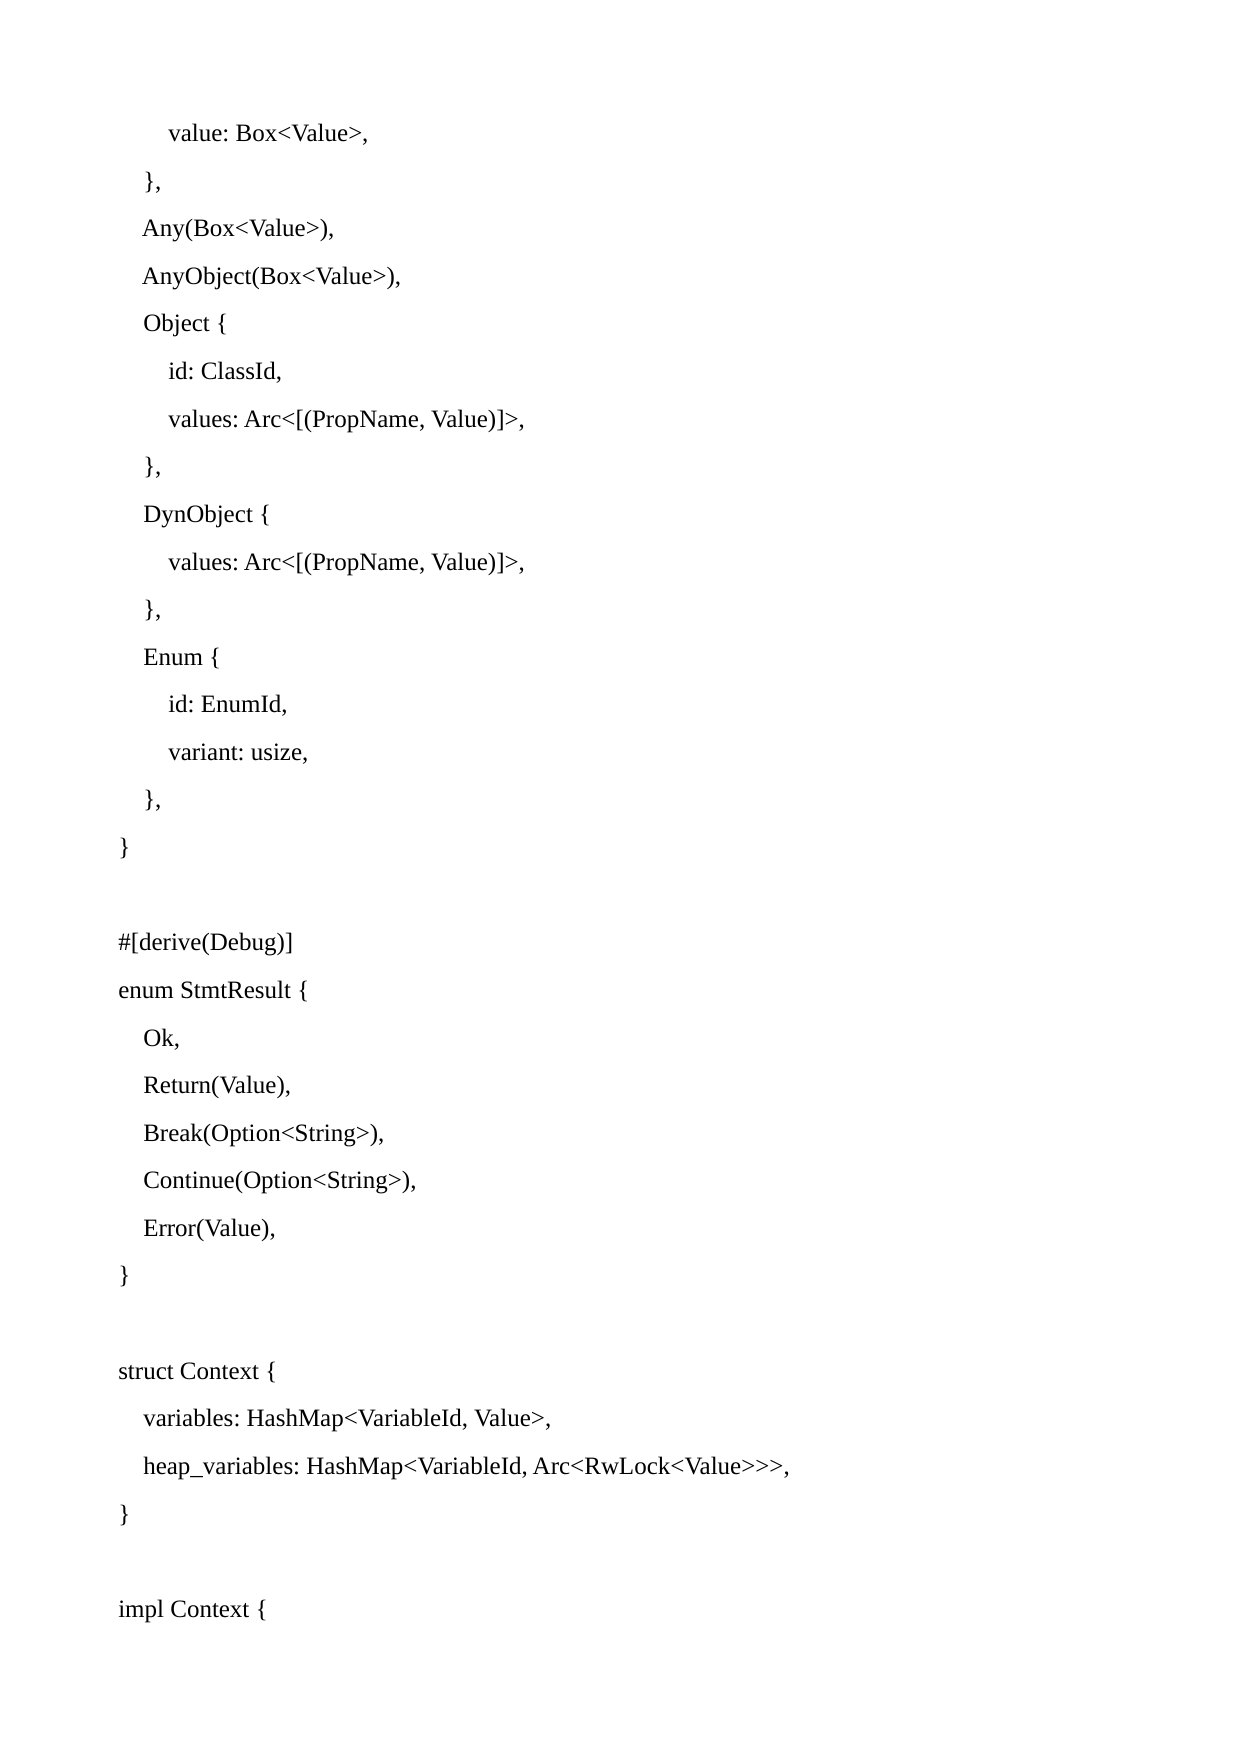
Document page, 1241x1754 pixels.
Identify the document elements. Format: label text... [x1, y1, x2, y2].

text id: EnumId, [118, 689, 1122, 718]
text id: ClassId, [118, 356, 1122, 385]
text Break(Option<String>), [118, 1118, 1122, 1147]
text #[derive(Debug)] [118, 927, 1122, 956]
text }, [118, 594, 1122, 623]
text Ok, [118, 1023, 1122, 1051]
text Return(Value), [118, 1070, 1122, 1099]
text Object { [118, 308, 1122, 337]
text values: Arc<[(PropName, Value)]>, [118, 547, 1122, 575]
text } [118, 1261, 1122, 1289]
text Enum { [118, 642, 1122, 671]
text struct Context { [118, 1356, 1122, 1384]
text Continue(Option<String>), [118, 1165, 1122, 1194]
text enum StmtResult { [118, 975, 1122, 1004]
text impl Context { [118, 1594, 1122, 1623]
text values: Arc<[(PropName, Value)]>, [118, 404, 1122, 432]
text } [118, 832, 1122, 861]
text } [118, 1499, 1122, 1527]
text }, [118, 451, 1122, 480]
text value: Box<Value>, [118, 118, 1122, 147]
text }, [118, 784, 1122, 813]
text AnyObject(Box<Value>), [118, 261, 1122, 290]
text Error(Value), [118, 1213, 1122, 1242]
text }, [118, 166, 1122, 194]
text Any(Box<Value>), [118, 213, 1122, 242]
text DynObject { [118, 499, 1122, 528]
text variables: HashMap<VariableId, Value>, [118, 1403, 1122, 1432]
text variant: usize, [118, 737, 1122, 766]
text heap_variables: HashMap<VariableId, Arc<RwLock<Value>>>, [118, 1451, 1122, 1480]
